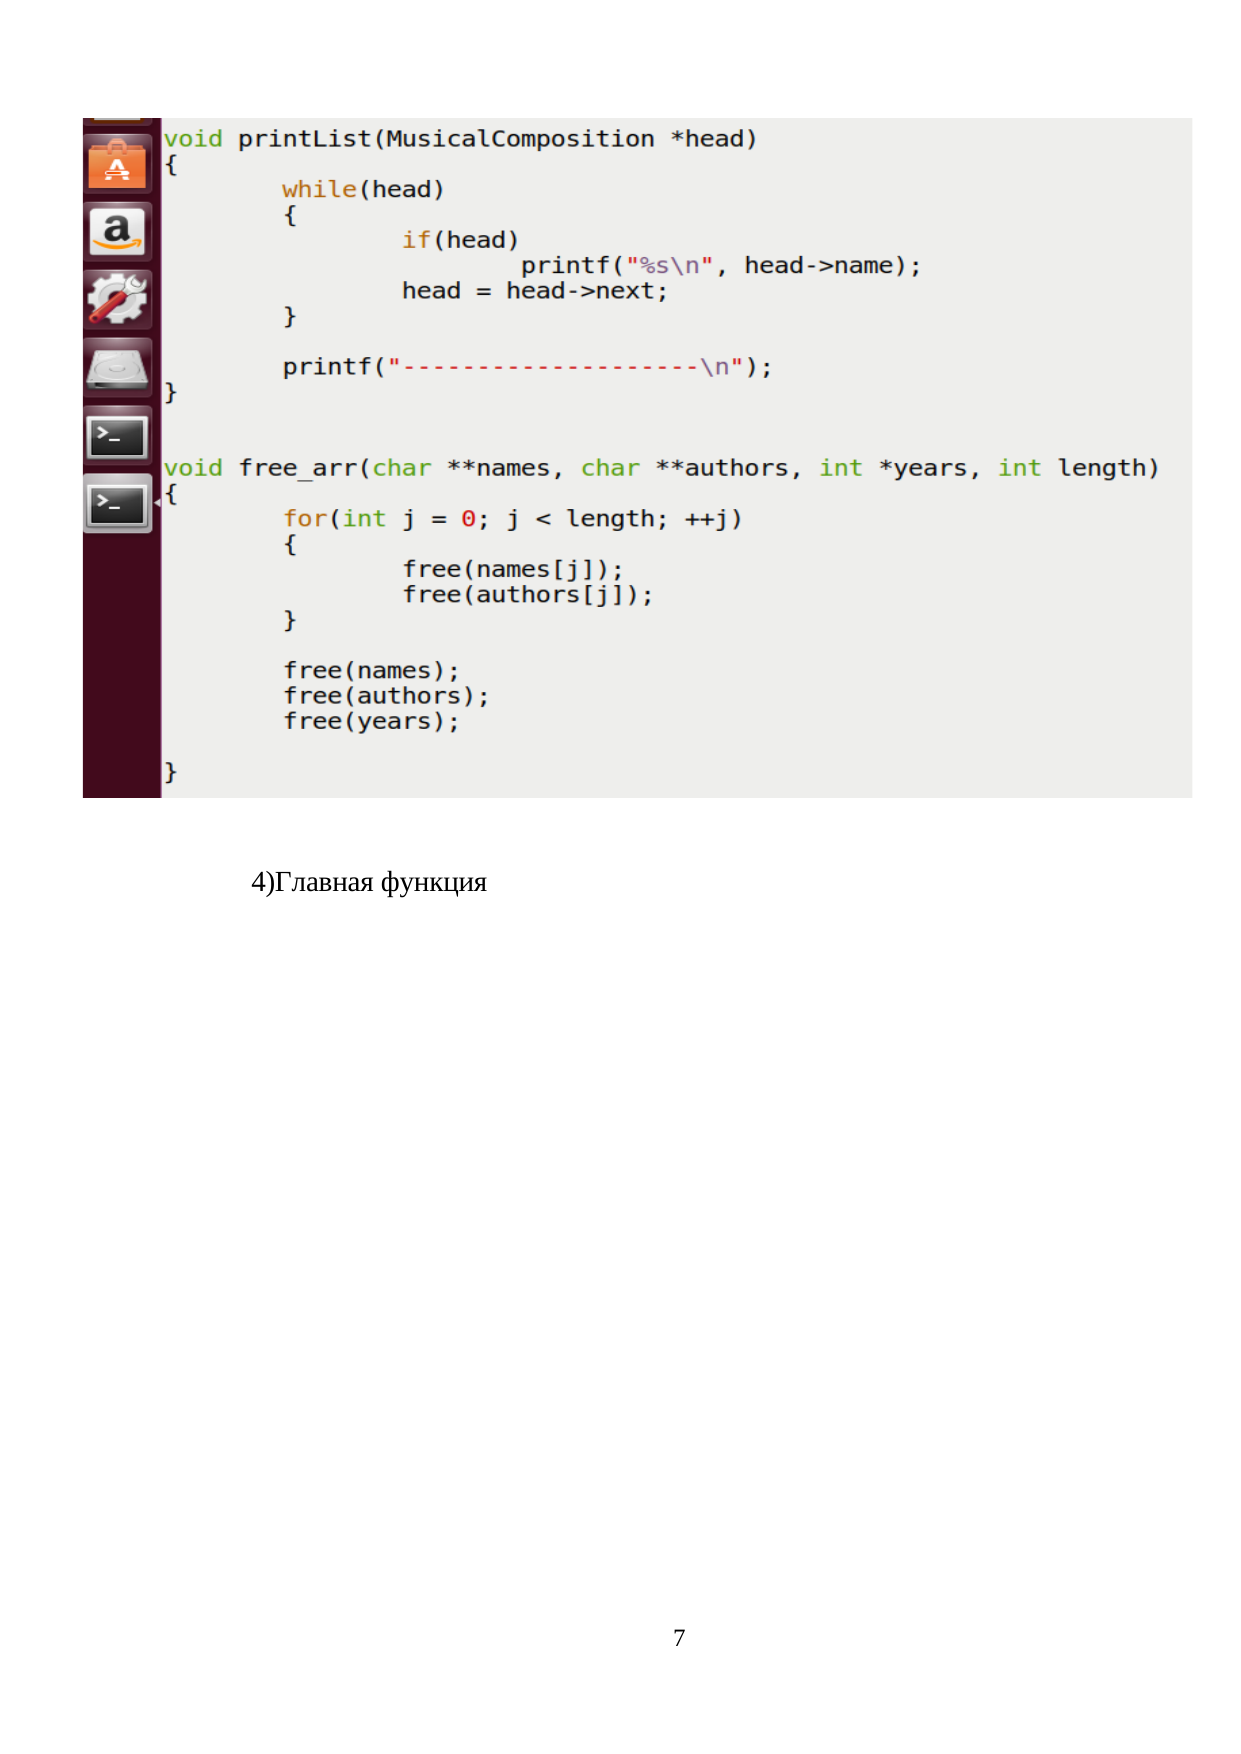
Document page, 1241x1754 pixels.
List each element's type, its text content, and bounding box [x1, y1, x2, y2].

picture [82, 118, 95, 798]
text 4)Главная функция [177, 864, 1181, 898]
